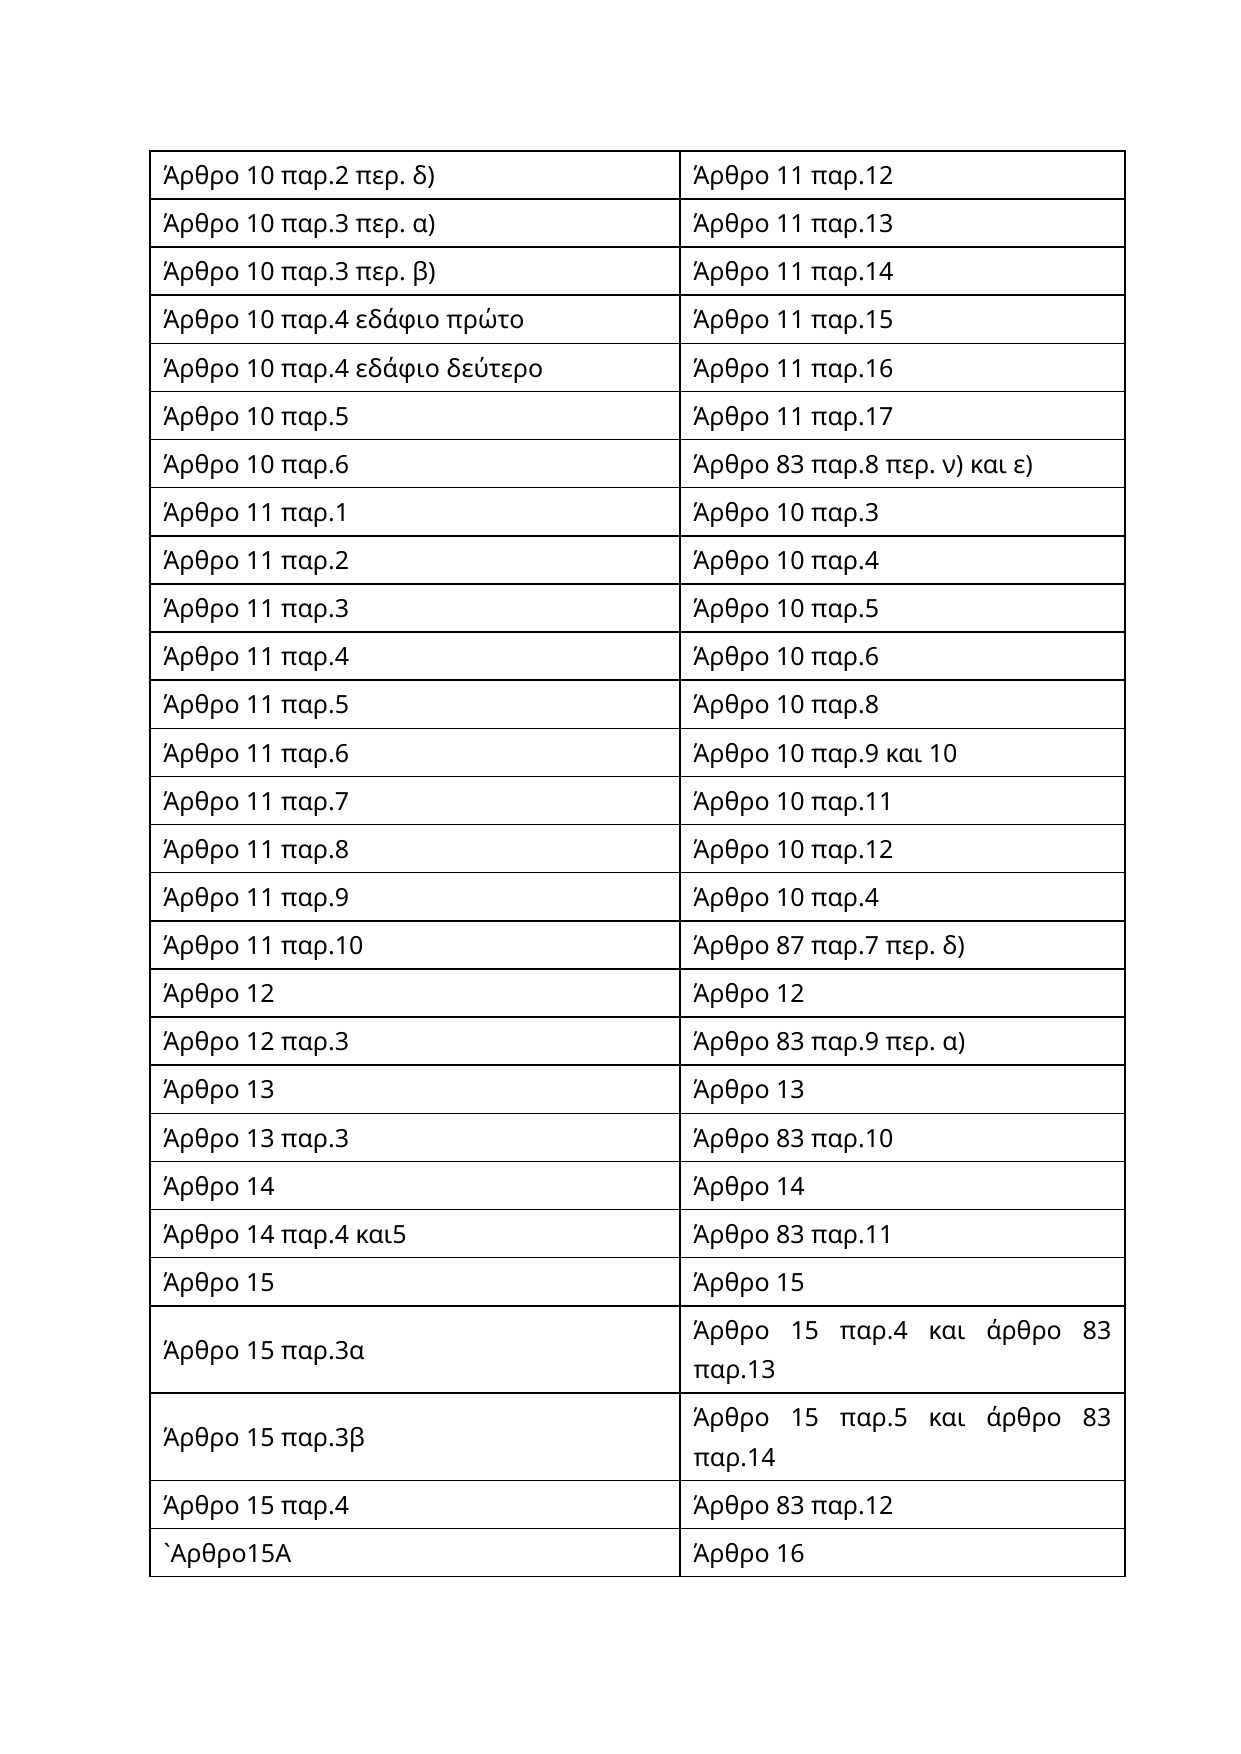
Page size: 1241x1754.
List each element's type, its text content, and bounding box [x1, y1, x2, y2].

table_cell Άρθρο 11 παρ.9 [151, 873, 679, 920]
table_cell Άρθρο 10 παρ.4 εδάφιο δεύτερο [151, 344, 679, 391]
table_cell Άρθρο 87 παρ.7 περ. δ) [681, 922, 1124, 968]
table_cell Άρθρο 11 παρ.1 [151, 488, 679, 535]
table_cell Άρθρο 11 παρ.15 [681, 296, 1124, 342]
table_cell `Αρθρο15Α [151, 1529, 679, 1576]
table_cell Άρθρο 10 παρ.9 και 10 [681, 729, 1124, 776]
table_cell Άρθρο 15 παρ.4 και άρθρο 83 παρ.13 [681, 1307, 1124, 1392]
table_cell Άρθρο 14 [681, 1162, 1124, 1209]
table_cell Άρθρο 12 παρ.3 [151, 1018, 679, 1064]
table_cell Άρθρο 13 παρ.3 [151, 1114, 679, 1161]
table_cell Άρθρο 15 παρ.4 [151, 1481, 679, 1528]
table_cell Άρθρο 15 παρ.5 και άρθρο 83 παρ.14 [681, 1394, 1124, 1479]
table_cell Άρθρο 11 παρ.3 [151, 585, 679, 631]
table_cell Άρθρο 10 παρ.5 [151, 392, 679, 439]
table_cell Άρθρο 83 παρ.11 [681, 1210, 1124, 1257]
table_cell Άρθρο 11 παρ.7 [151, 777, 679, 824]
table_cell Άρθρο 15 [151, 1258, 679, 1305]
table_cell Άρθρο 12 [681, 970, 1124, 1016]
table_cell Άρθρο 13 [151, 1066, 679, 1112]
table_cell Άρθρο 11 παρ.4 [151, 633, 679, 679]
table_cell Άρθρο 11 παρ.8 [151, 825, 679, 872]
table_cell Άρθρο 83 παρ.8 περ. ν) και ε) [681, 440, 1124, 487]
table_cell Άρθρο 10 παρ.2 περ. δ) [151, 152, 679, 198]
table_cell Άρθρο 10 παρ.11 [681, 777, 1124, 824]
table_cell Άρθρο 83 παρ.12 [681, 1481, 1124, 1528]
table_cell Άρθρο 11 παρ.2 [151, 537, 679, 583]
table_cell Άρθρο 11 παρ.14 [681, 248, 1124, 294]
table_cell Άρθρο 11 παρ.17 [681, 392, 1124, 439]
table_cell Άρθρο 11 παρ.5 [151, 681, 679, 727]
table_cell Άρθρο 83 παρ.9 περ. α) [681, 1018, 1124, 1064]
table_cell Άρθρο 10 παρ.5 [681, 585, 1124, 631]
table_cell Άρθρο 10 παρ.3 περ. β) [151, 248, 679, 294]
table_cell Άρθρο 10 παρ.8 [681, 681, 1124, 727]
table_cell Άρθρο 10 παρ.4 [681, 873, 1124, 920]
table_cell Άρθρο 12 [151, 970, 679, 1016]
table_cell Άρθρο 11 παρ.6 [151, 729, 679, 776]
table_cell Άρθρο 14 [151, 1162, 679, 1209]
table_cell Άρθρο 15 [681, 1258, 1124, 1305]
table_cell Άρθρο 15 παρ.3β [151, 1394, 679, 1479]
table_cell Άρθρο 15 παρ.3α [151, 1307, 679, 1392]
table_cell Άρθρο 10 παρ.4 [681, 537, 1124, 583]
table_cell Άρθρο 10 παρ.3 περ. α) [151, 200, 679, 246]
table_cell Άρθρο 10 παρ.4 εδάφιο πρώτο [151, 296, 679, 342]
table_cell Άρθρο 10 παρ.12 [681, 825, 1124, 872]
table_cell Άρθρο 10 παρ.3 [681, 488, 1124, 535]
table_cell Άρθρο 10 παρ.6 [681, 633, 1124, 679]
table_cell Άρθρο 11 παρ.13 [681, 200, 1124, 246]
table_cell Άρθρο 11 παρ.10 [151, 922, 679, 968]
table_cell Άρθρο 11 παρ.16 [681, 344, 1124, 391]
table_cell Άρθρο 83 παρ.10 [681, 1114, 1124, 1161]
table_cell Άρθρο 10 παρ.6 [151, 440, 679, 487]
table_cell Άρθρο 11 παρ.12 [681, 152, 1124, 198]
table_cell Άρθρο 14 παρ.4 και5 [151, 1210, 679, 1257]
table_cell Άρθρο 13 [681, 1066, 1124, 1112]
table_cell Άρθρο 16 [681, 1529, 1124, 1576]
